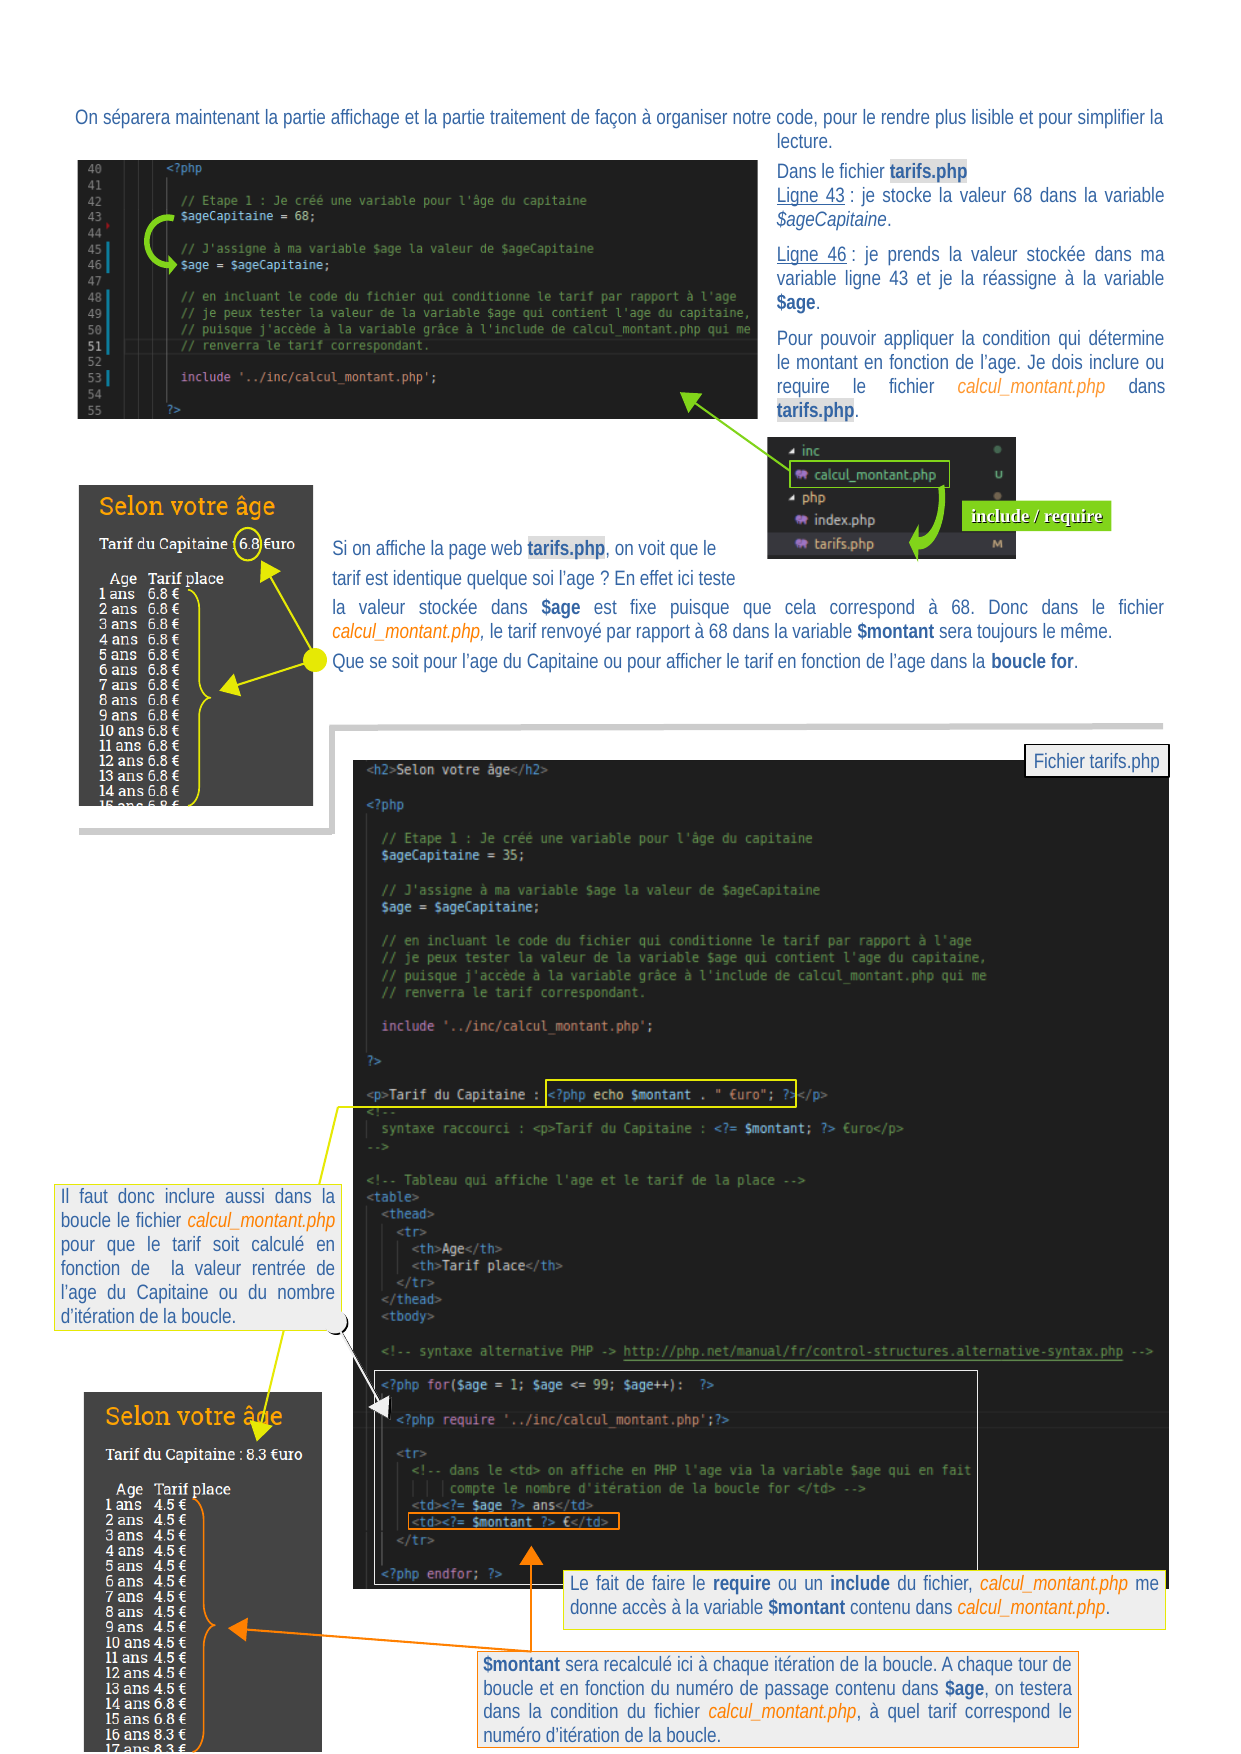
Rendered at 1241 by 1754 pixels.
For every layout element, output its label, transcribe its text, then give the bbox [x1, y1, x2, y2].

picture [767, 457, 938, 559]
text Ligne 46 : je prends la valeur stockée dans ma variable ligne 43 et je la réassigne à la variable $age. [758, 242, 1165, 314]
text [1016, 536, 1165, 559]
text Ligne 43 : je stocke la valeur 68 dans la variable $ageCapitaine. [758, 183, 1165, 231]
picture [532, 1585, 563, 1589]
picture [77, 160, 758, 419]
text Si on affiche la page web tarifs.php, on voit que le [314, 536, 767, 559]
text Pour pouvoir appliquer la condition qui détermine le montant en fonction de l’age. Je dois inclure ou require le fichier calcul_montant.php dans tarifs.php. [721, 326, 1165, 422]
picture [375, 1371, 977, 1584]
picture [353, 1359, 530, 1589]
picture [83, 1392, 322, 1752]
text [75, 326, 718, 422]
picture [767, 437, 1016, 559]
picture [791, 462, 949, 487]
text On séparera maintenant la partie affichage et la partie traitement de façon à organiser notre code, pour le rendre plus lisible et pour simplifier la lecture. [75, 105, 1165, 153]
text la valeur stockée dans $age est fixe puisque que cela correspond à 68. Donc dans le fichier calcul_montant.php, le tarif renvoyé par rapport à 68 dans la variable $montant sera toujours le même. [314, 595, 1165, 643]
text tarif est identique quelque soi l’age ? En effet ici teste [314, 565, 1165, 589]
picture [353, 760, 1169, 1589]
picture [547, 1081, 795, 1106]
picture [78, 485, 314, 806]
text Dans le fichier tarifs.php [75, 159, 1165, 183]
text Que se soit pour l’age du Capitaine ou pour afficher le tarif en fonction de l’age dans la boucle for. [314, 649, 1165, 673]
